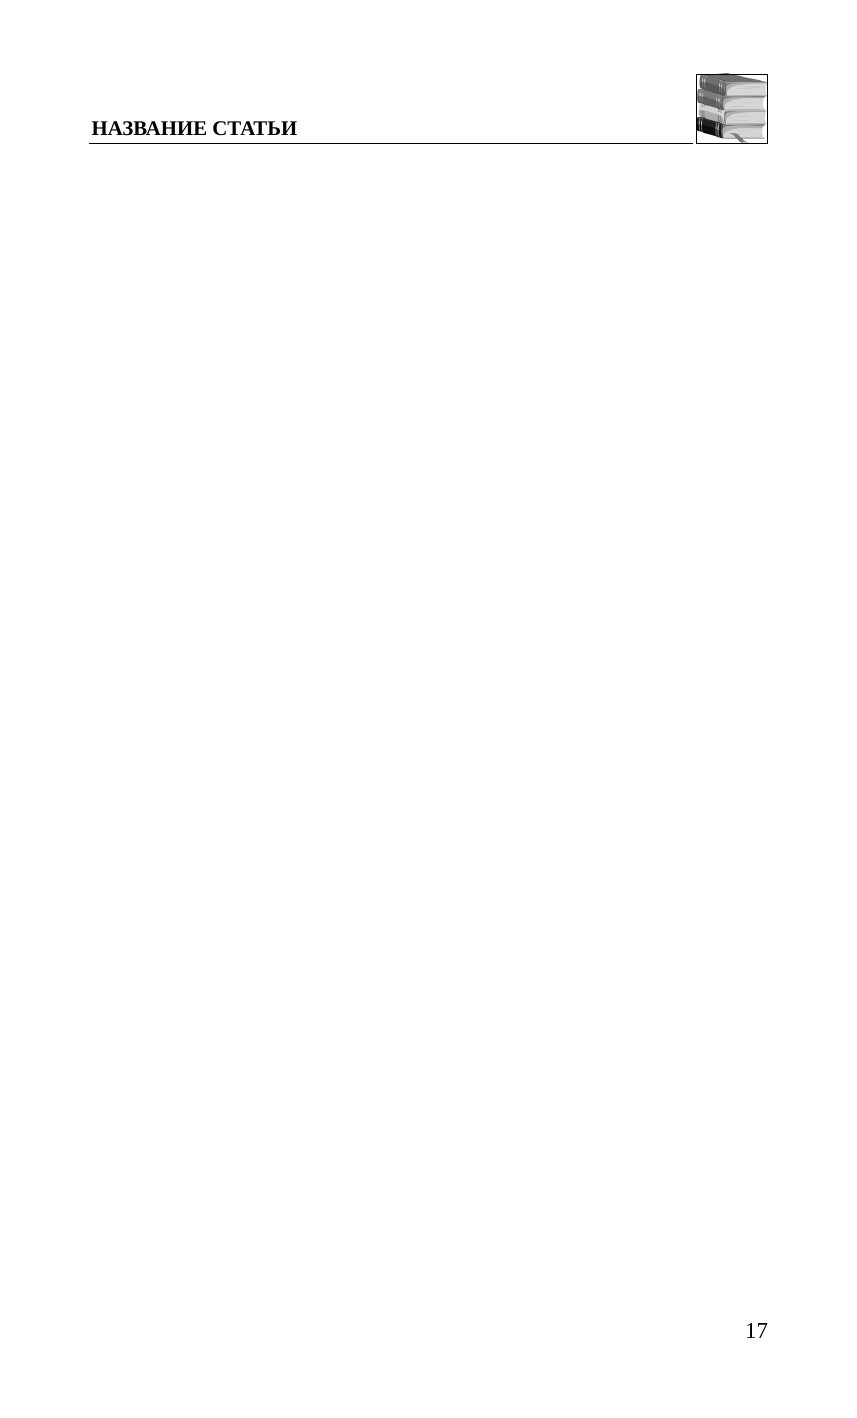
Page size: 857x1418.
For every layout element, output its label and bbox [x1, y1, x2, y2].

picture [697, 75, 767, 143]
